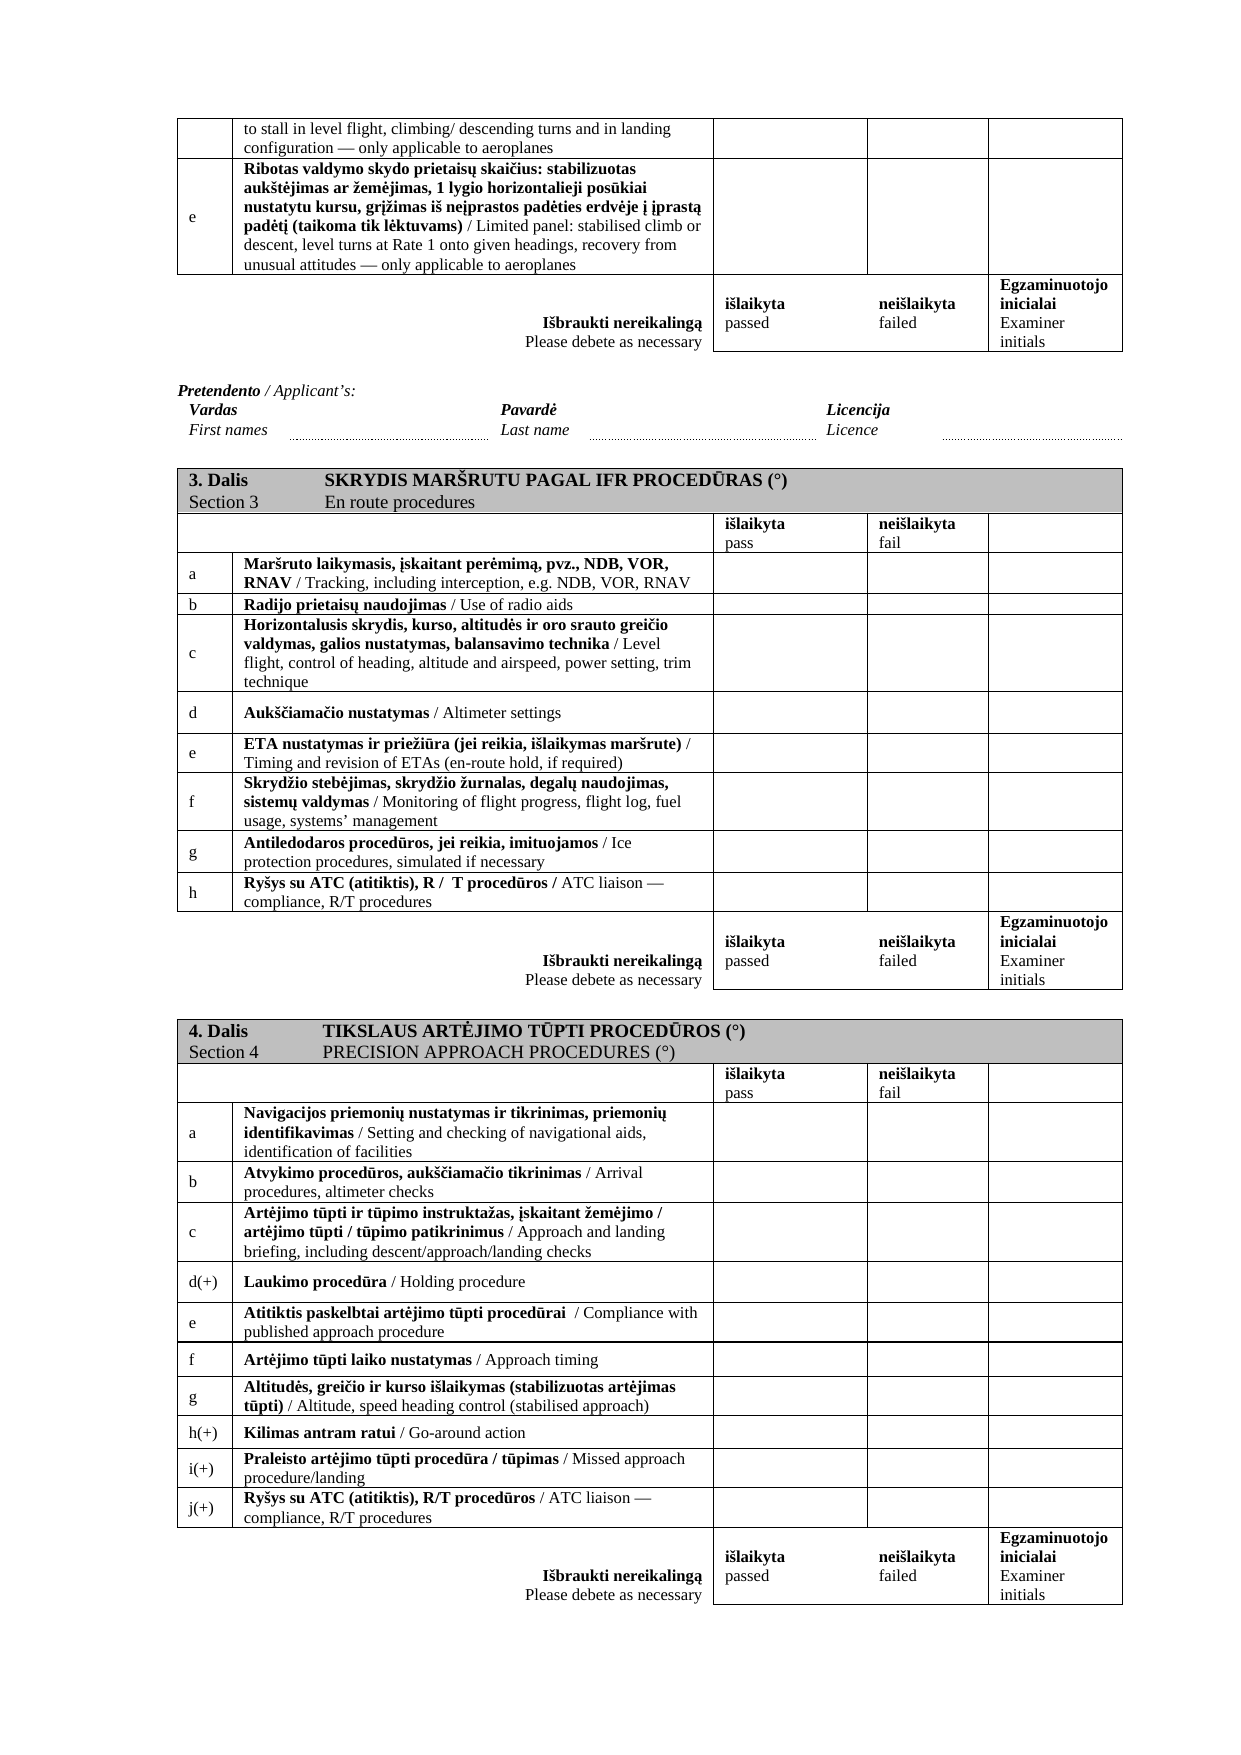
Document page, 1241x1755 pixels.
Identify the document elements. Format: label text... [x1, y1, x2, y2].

table_cell išlaikyta passed [714, 912, 867, 989]
table_cell [233, 514, 713, 552]
table_cell h [178, 873, 232, 911]
table_header [590, 400, 815, 438]
table_cell [714, 692, 867, 732]
table_cell [714, 873, 867, 911]
table_cell Antiledodaros procedūros, jei reikia, imituojamos / Ice protection procedures, simulated if necessary [233, 831, 713, 872]
table_cell [714, 1162, 867, 1202]
table_header Pavardė Last name [489, 400, 590, 438]
table_cell [714, 1488, 867, 1527]
table_cell [868, 594, 988, 613]
table_cell [868, 773, 988, 830]
table_cell a [178, 1103, 232, 1161]
table_cell Ryšys su ATC (atitiktis), R / T procedūros / ATC liaison — compliance, R/T procedures [233, 873, 713, 911]
table_cell b [178, 1162, 232, 1202]
table_cell d(+) [178, 1262, 232, 1302]
table_cell Skrydžio stebėjimas, skrydžio žurnalas, degalų naudojimas, sistemų valdymas / Monitoring of flight progress, flight log, fuel usage, systems’ management [233, 773, 713, 830]
table_cell [989, 1377, 1122, 1415]
table_cell [989, 1343, 1122, 1376]
table_cell [989, 773, 1122, 830]
table_cell [868, 1343, 988, 1376]
table_cell neišlaikyta fail [868, 1064, 988, 1102]
table_header 4. Dalis Section 4 [178, 1020, 301, 1063]
table_cell neišlaikyta failed [868, 275, 988, 351]
table_cell [989, 514, 1122, 552]
table_cell neišlaikyta fail [868, 514, 988, 552]
table_cell [714, 1416, 867, 1448]
table_cell išlaikyta pass [714, 514, 867, 552]
table_cell [868, 692, 988, 732]
table_cell Egzaminuotojo inicialai Examiner initials [989, 1528, 1122, 1604]
table_cell Ribotas valdymo skydo prietaisų skaičius: stabilizuotas aukštėjimas ar žemėjimas, 1 lygio horizontalieji posūkiai nustatytu kursu, grįžimas iš neįprastos padėties erdvėje į įprastą padėtį (taikoma tik lėktuvams) / Limited panel: stabilised climb or descent, level turns at Rate 1 onto given headings, recovery from unusual attitudes — only applicable to aeroplanes [233, 159, 713, 273]
table_cell [714, 1343, 867, 1376]
table_cell [714, 615, 867, 691]
table_cell g [178, 1377, 232, 1415]
table_cell [868, 615, 988, 691]
table_cell Radijo prietaisų naudojimas / Use of radio aids [233, 594, 713, 613]
table_cell [989, 734, 1122, 772]
table_cell [714, 1449, 867, 1487]
table_header TIKSLAUS ARTĖJIMO TŪPTI PROCEDŪROS (°) PRECISION APPROACH PROCEDURES (°) [301, 1020, 1122, 1063]
table_cell Kilimas antram ratui / Go-around action [233, 1416, 713, 1448]
table_cell Praleisto artėjimo tūpti procedūra / tūpimas / Missed approach procedure/landing [233, 1449, 713, 1487]
table_cell [714, 773, 867, 830]
table_cell [989, 692, 1122, 732]
table_cell išlaikyta passed [714, 275, 867, 351]
table_cell [714, 1377, 867, 1415]
text Pretendento / Applicant’s: [177, 381, 1122, 400]
table_cell i(+) [178, 1449, 232, 1487]
table_cell Atvykimo procedūros, aukščiamačio tikrinimas / Arrival procedures, altimeter checks [233, 1162, 713, 1202]
table_cell [989, 873, 1122, 911]
table_cell e [178, 1303, 232, 1341]
table_header [290, 400, 489, 438]
table_cell [714, 831, 867, 872]
table_cell d [178, 692, 232, 732]
table_cell [868, 1488, 988, 1527]
table_cell [868, 734, 988, 772]
table_cell [868, 831, 988, 872]
table_cell Ryšys su ATC (atitiktis), R/T procedūros / ATC liaison — compliance, R/T procedures [233, 1488, 713, 1527]
table_cell Artėjimo tūpti ir tūpimo instruktažas, įskaitant žemėjimo / artėjimo tūpti / tūpimo patikrinimus / Approach and landing briefing, including descent/approach/landing checks [233, 1203, 713, 1261]
table_cell [989, 1103, 1122, 1161]
table_cell e [178, 734, 232, 772]
table_cell [989, 119, 1122, 157]
table_cell [868, 1262, 988, 1302]
table_cell [714, 553, 867, 593]
table_cell [989, 615, 1122, 691]
table_cell ETA nustatymas ir priežiūra (jei reikia, išlaikymas maršrute) / Timing and revision of ETAs (en-route hold, if required) [233, 734, 713, 772]
table_cell e [178, 159, 232, 273]
table_cell g [178, 831, 232, 872]
table_cell [868, 1103, 988, 1161]
table_header SKRYDIS MARŠRUTU PAGAL IFR PROCEDŪRAS (°) En route procedures [313, 469, 1122, 512]
table_cell Egzaminuotojo inicialai Examiner initials [989, 912, 1122, 989]
table_cell [868, 1449, 988, 1487]
table_cell Išbraukti nereikalingą Please debete as necessary [177, 1528, 713, 1604]
table_cell Altitudės, greičio ir kurso išlaikymas (stabilizuotas artėjimas tūpti) / Altitude, speed heading control (stabilised approach) [233, 1377, 713, 1415]
table_header Vardas First names [177, 400, 290, 438]
table_cell [989, 553, 1122, 593]
table_cell [868, 1416, 988, 1448]
table_cell a [178, 553, 232, 593]
table_cell neišlaikyta failed [868, 1528, 988, 1604]
table_cell f [178, 773, 232, 830]
table_header [943, 400, 1122, 438]
table_cell Išbraukti nereikalingą Please debete as necessary [177, 275, 713, 351]
table_cell [989, 1449, 1122, 1487]
table_cell [714, 1103, 867, 1161]
table_cell Maršruto laikymasis, įskaitant perėmimą, pvz., NDB, VOR, RNAV / Tracking, including interception, e.g. NDB, VOR, RNAV [233, 553, 713, 593]
table_cell [868, 553, 988, 593]
table_cell išlaikyta pass [714, 1064, 867, 1102]
table_cell [868, 1303, 988, 1341]
table_cell [714, 734, 867, 772]
table_cell [989, 1203, 1122, 1261]
table_cell j(+) [178, 1488, 232, 1527]
table_cell [989, 1064, 1122, 1102]
table_cell b [178, 594, 232, 613]
table_cell to stall in level flight, climbing/ descending turns and in landing configuration — only applicable to aeroplanes [233, 119, 713, 157]
table_cell [989, 1303, 1122, 1341]
table_cell [989, 1488, 1122, 1527]
table_cell [868, 159, 988, 273]
table_cell [714, 1303, 867, 1341]
table_cell Egzaminuotojo inicialai Examiner initials [989, 275, 1122, 351]
table_cell [714, 1203, 867, 1261]
table_cell [868, 1203, 988, 1261]
table_cell [868, 873, 988, 911]
table_cell c [178, 1203, 232, 1261]
table_cell [714, 159, 867, 273]
table_cell Išbraukti nereikalingą Please debete as necessary [177, 912, 713, 989]
table_cell išlaikyta passed [714, 1528, 867, 1604]
table_header 3. Dalis Section 3 [178, 469, 313, 512]
table_cell [989, 1416, 1122, 1448]
table_cell [714, 119, 867, 157]
table_cell [178, 1064, 232, 1102]
table_cell [868, 1377, 988, 1415]
table_cell Atitiktis paskelbtai artėjimo tūpti procedūrai / Compliance with published approach procedure [233, 1303, 713, 1341]
table_cell [989, 594, 1122, 613]
table_cell Laukimo procedūra / Holding procedure [233, 1262, 713, 1302]
table_cell [233, 1064, 713, 1102]
table_cell [868, 119, 988, 157]
table_cell [989, 1162, 1122, 1202]
table_header Licencija Licence [815, 400, 942, 438]
table_cell c [178, 615, 232, 691]
table_cell neišlaikyta failed [868, 912, 988, 989]
table_cell Horizontalusis skrydis, kurso, altitudės ir oro srauto greičio valdymas, galios nustatymas, balansavimo technika / Level flight, control of heading, altitude and airspeed, power setting, trim technique [233, 615, 713, 691]
table_cell [989, 159, 1122, 273]
table_cell [989, 1262, 1122, 1302]
table_cell Navigacijos priemonių nustatymas ir tikrinimas, priemonių identifikavimas / Setting and checking of navigational aids, identification of facilities [233, 1103, 713, 1161]
table_cell Aukščiamačio nustatymas / Altimeter settings [233, 692, 713, 732]
table_cell Artėjimo tūpti laiko nustatymas / Approach timing [233, 1343, 713, 1376]
table_cell [989, 831, 1122, 872]
table_cell [714, 1262, 867, 1302]
table_cell [868, 1162, 988, 1202]
table_cell [178, 119, 232, 157]
table_cell [714, 594, 867, 613]
table_cell h(+) [178, 1416, 232, 1448]
table_cell f [178, 1343, 232, 1376]
table_cell [178, 514, 232, 552]
